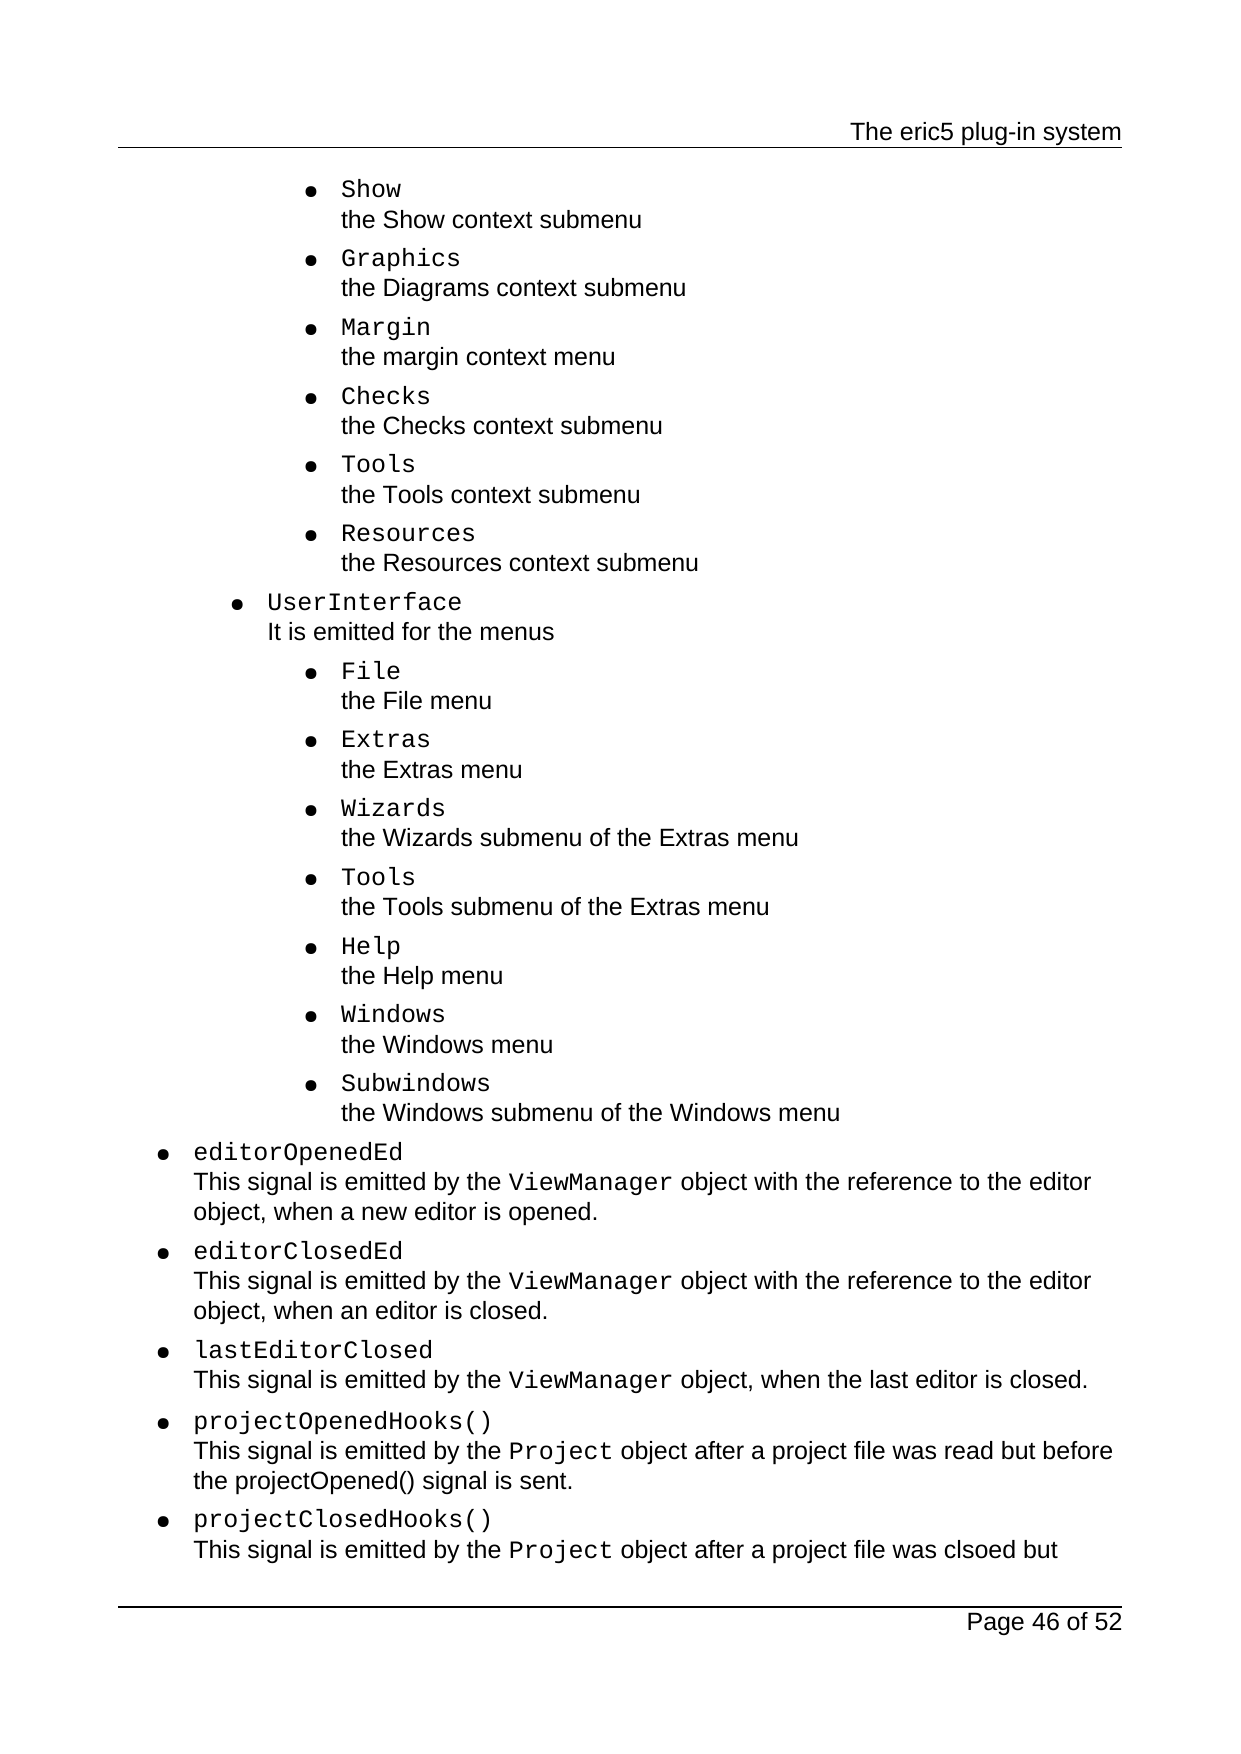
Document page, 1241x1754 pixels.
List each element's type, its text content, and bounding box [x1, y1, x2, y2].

list Graphics the Diagrams context submenu [303, 246, 1122, 302]
list projectClosedHooks() This signal is emitted by the Project object after a project file was clsoed but [156, 1507, 1122, 1566]
list Wizards the Wizards submenu of the Extras menu [303, 796, 1122, 852]
list projectOpenedHooks() This signal is emitted by the Project object after a project file was read but before the projectOpened() signal is sent. [156, 1408, 1122, 1494]
list Margin the margin context menu [303, 314, 1122, 371]
list Checks the Checks context submenu [303, 383, 1122, 439]
list editorClosedEd This signal is emitted by the ViewManager object with the reference to the editor object, when an editor is closed. [156, 1238, 1122, 1325]
list UserInterface It is emitted for the menus [229, 589, 1122, 646]
list Extras the Extras menu [303, 727, 1122, 783]
list Windows the Windows menu [303, 1002, 1122, 1058]
list Help the Help menu [303, 933, 1122, 989]
list File the File menu [303, 658, 1122, 714]
list Show the Show context submenu [303, 177, 1122, 233]
list Resources the Resources context submenu [303, 521, 1122, 577]
list Tools the Tools context submenu [303, 452, 1122, 508]
list Subwindows the Windows submenu of the Windows menu [303, 1071, 1122, 1127]
list Tools the Tools submenu of the Extras menu [303, 864, 1122, 921]
list lastEditorClosed This signal is emitted by the ViewManager object, when the last editor is closed. [156, 1337, 1122, 1396]
list editorOpenedEd This signal is emitted by the ViewManager object with the reference to the editor object, when a new editor is opened. [156, 1139, 1122, 1226]
